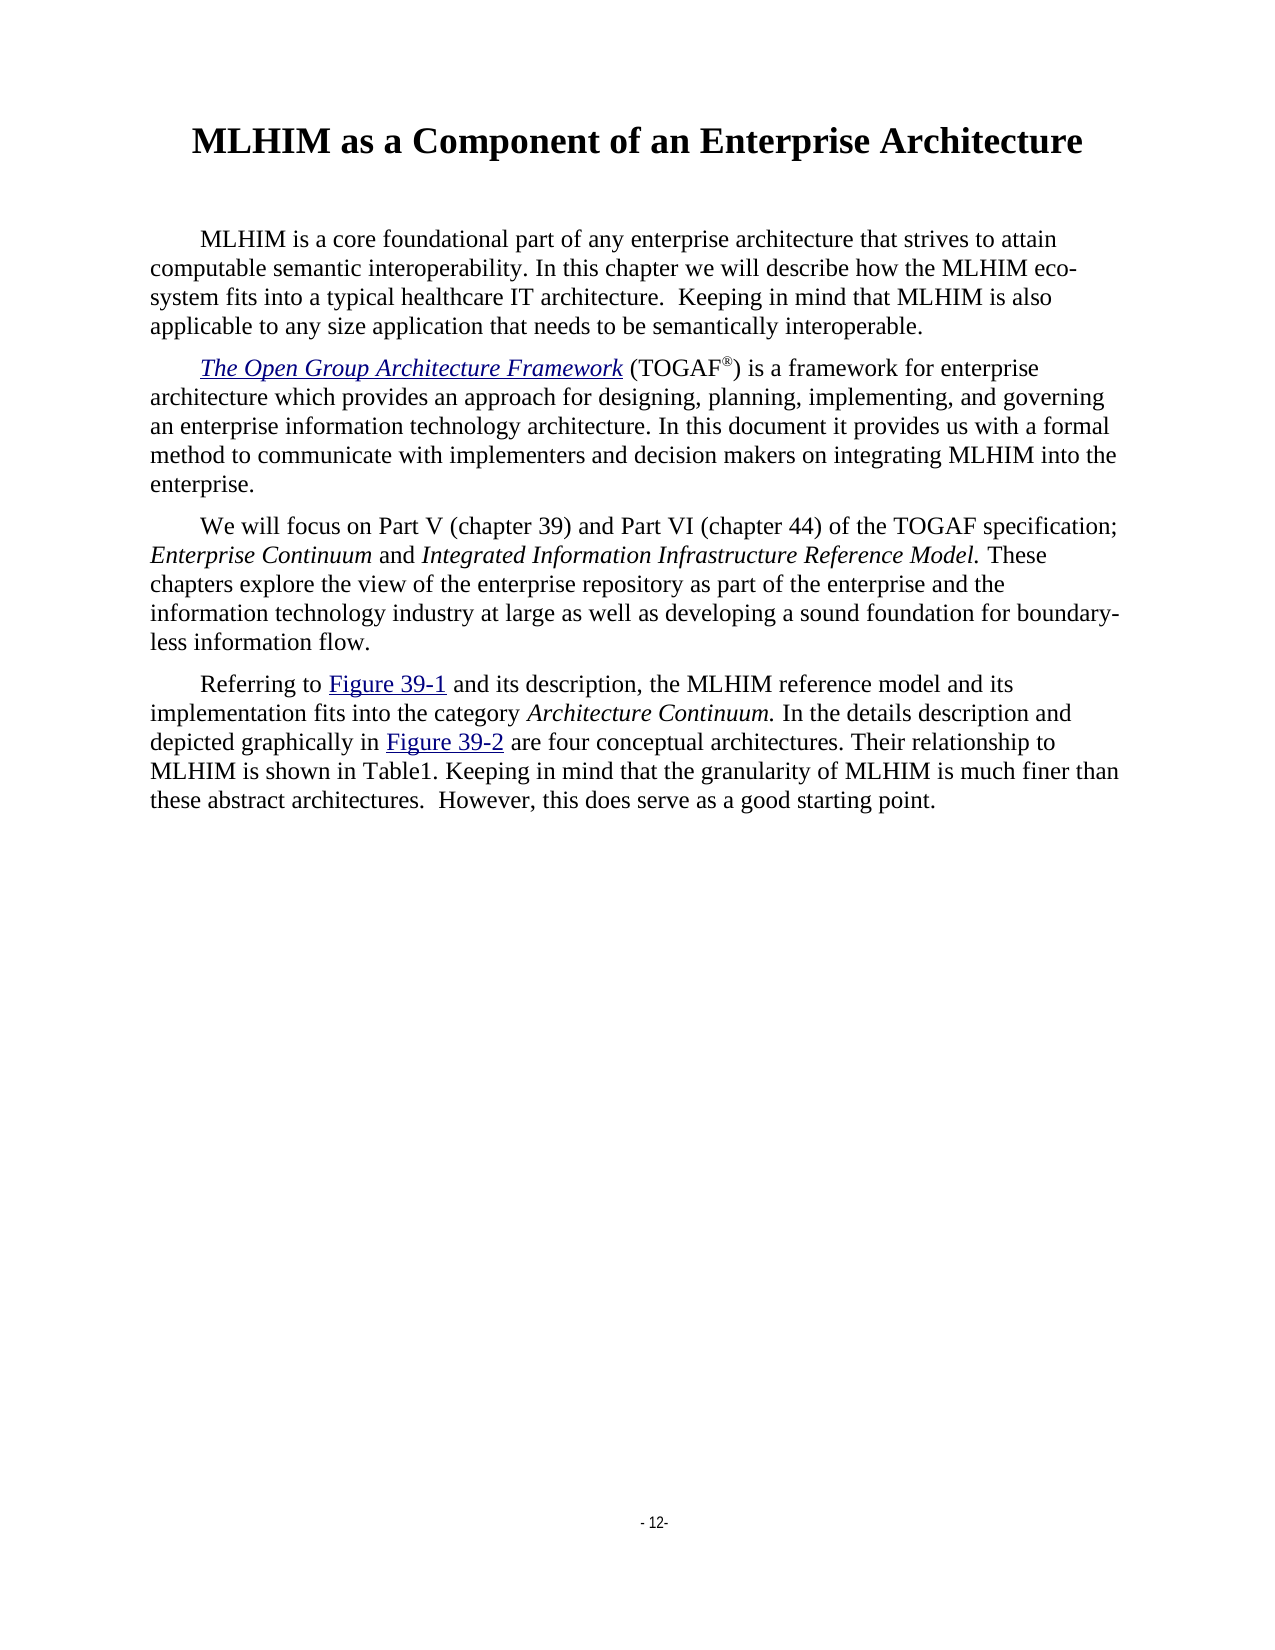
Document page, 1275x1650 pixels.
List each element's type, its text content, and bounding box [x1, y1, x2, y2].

text The Open Group Architecture Framework (TOGAF®) is a framework for enterprise architecture which provides an approach for designing, planning, implementing, and governing an enterprise information technology architecture. In this document it provides us with a formal method to communicate with implementers and decision makers on integrating MLHIM into the enterprise. [150, 353, 1125, 498]
text We will focus on Part V (chapter 39) and Part VI (chapter 44) of the TOGAF specification; Enterprise Continuum and Integrated Information Infrastructure Reference Model. These chapters explore the view of the enterprise repository as part of the enterprise and the information technology industry at large as well as developing a sound foundation for boundary-less information flow. [150, 511, 1125, 656]
text Referring to Figure 39-1 and its description, the MLHIM reference model and its implementation fits into the category Architecture Continuum. In the details description and depicted graphically in Figure 39-2 are four conceptual architectures. Their relationship to MLHIM is shown in Table1. Keeping in mind that the granularity of MLHIM is much finer than these abstract architectures. However, this does serve as a good starting point. [150, 668, 1125, 814]
text MLHIM is a core foundational part of any enterprise architecture that strives to attain computable semantic interoperability. In this chapter we will describe how the MLHIM eco-system fits into a typical healthcare IT architecture. Keeping in mind that MLHIM is also applicable to any size application that needs to be semantically interoperable. [150, 224, 1125, 340]
title MLHIM as a Component of an Enterprise Architecture [150, 118, 1125, 161]
